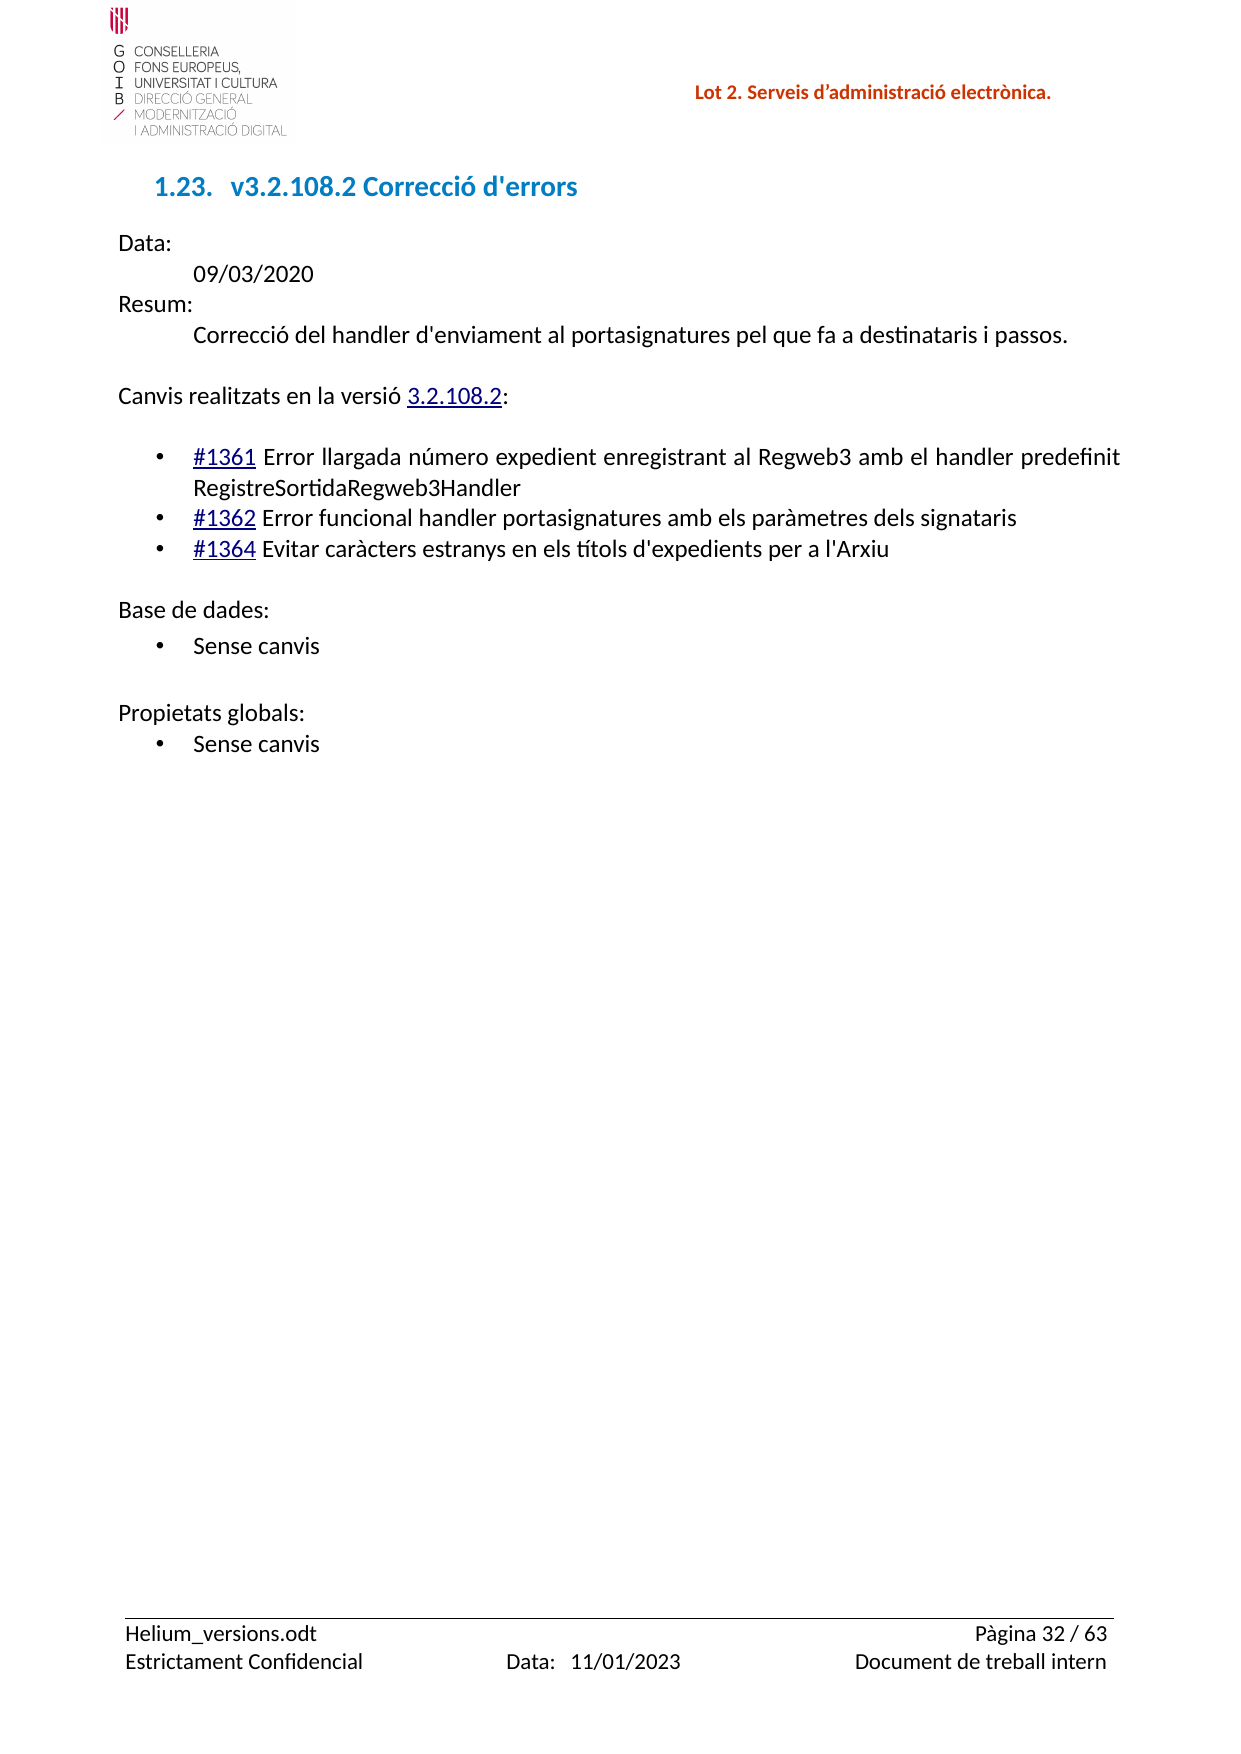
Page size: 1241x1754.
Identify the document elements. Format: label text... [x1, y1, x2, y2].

list Sense canvis [156, 728, 1122, 758]
text Correcció del handler d'enviament al portasignatures pel que fa a destinataris i passos. [118, 319, 1122, 350]
text Canvis realitzats en la versió 3.2.108.2: [118, 380, 1122, 411]
text Resum: [118, 289, 1122, 319]
text Propietats globals: [118, 697, 1122, 728]
list #1362 Error funcional handler portasignatures amb els paràmetres dels signataris [156, 502, 1122, 533]
text 09/03/2020 [118, 258, 1122, 289]
list #1364 Evitar caràcters estranys en els títols d'expedients per a l'Arxiu [156, 533, 1122, 563]
list Sense canvis [156, 630, 1122, 661]
text Base de dades: [118, 594, 1122, 624]
subtitle v3.2.108.2 Correcció d'errors [153, 168, 1122, 204]
list #1361 Error llargada número expedient enregistrant al Regweb3 amb el handler predefinit RegistreSortidaRegweb3Handler [156, 441, 1122, 502]
text Data: [118, 228, 1122, 258]
picture [100, 0, 297, 144]
